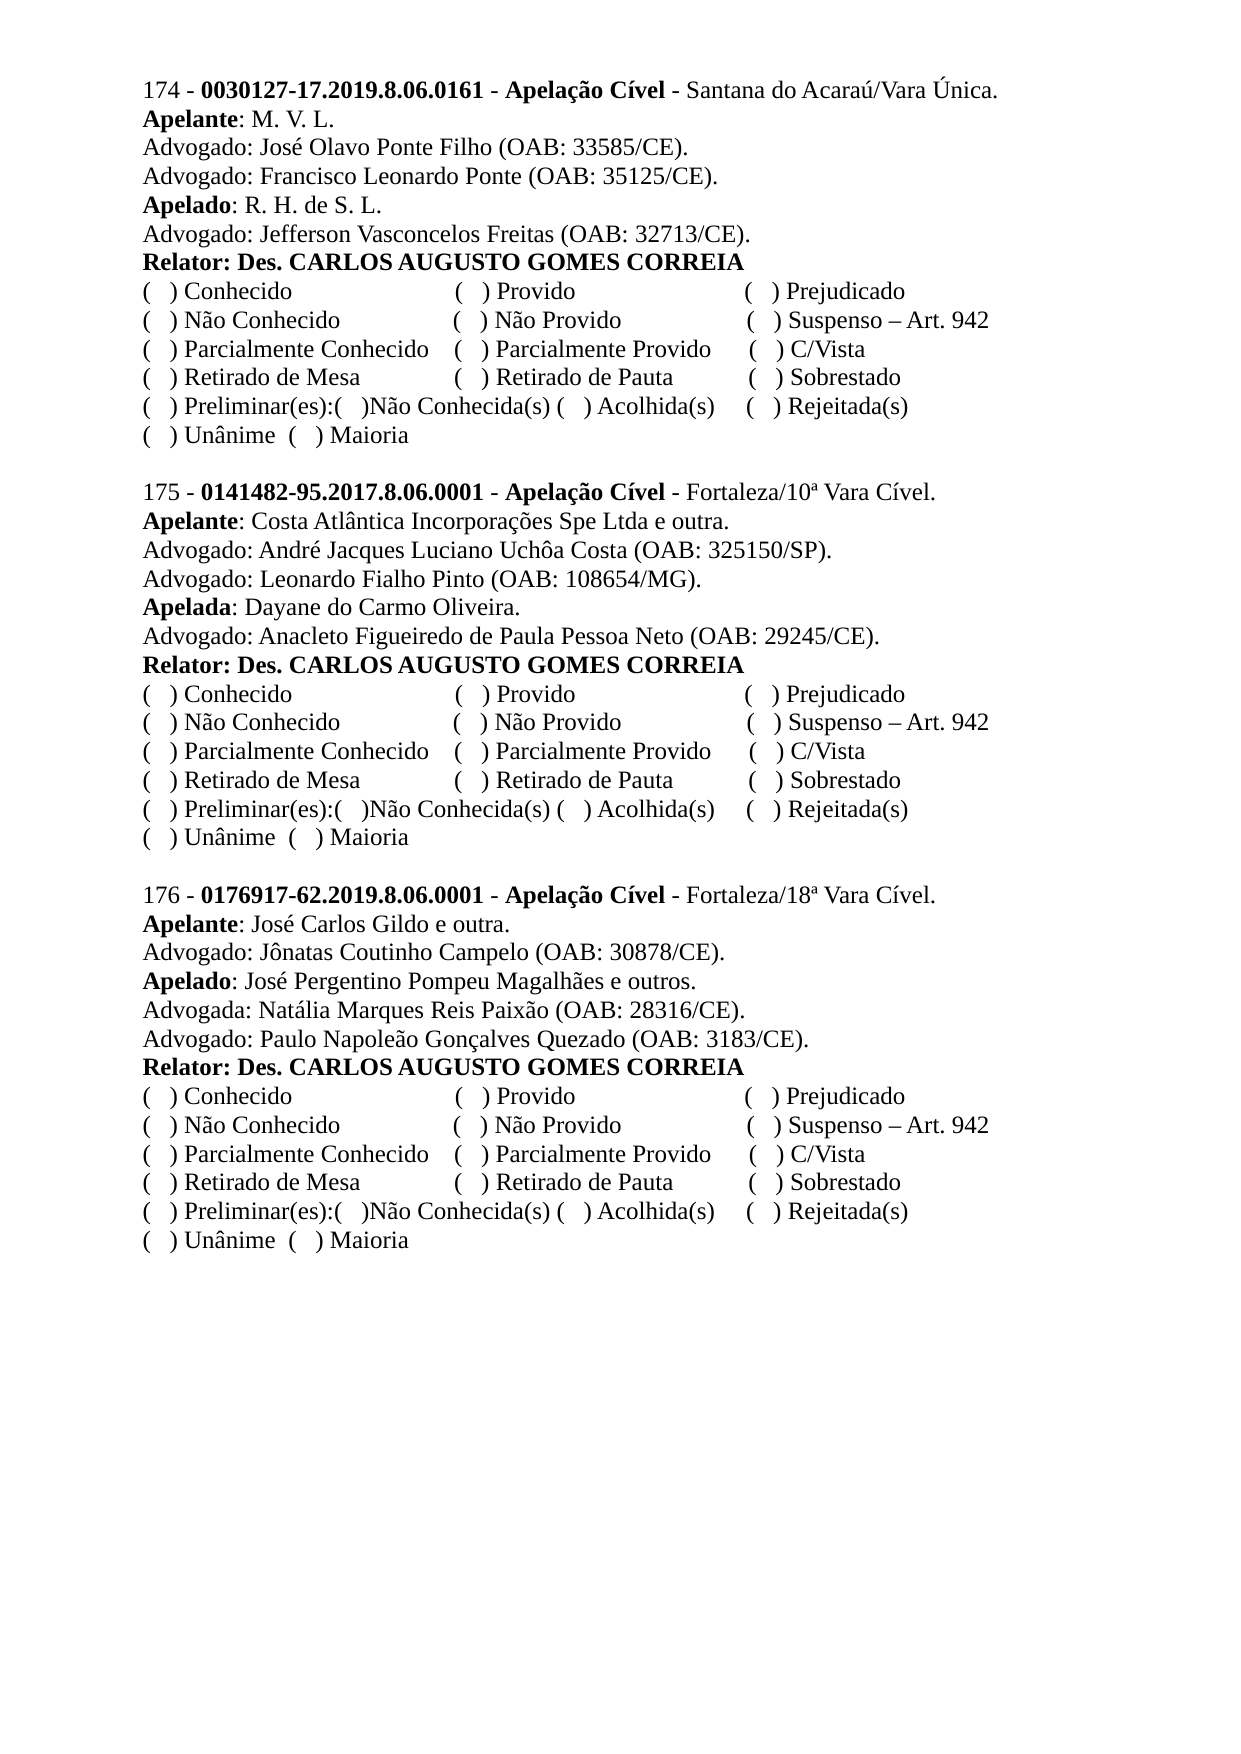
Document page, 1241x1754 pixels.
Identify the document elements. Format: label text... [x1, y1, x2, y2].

text Advogado: Leonardo Fialho Pinto (OAB: 108654/MG). [142, 564, 1141, 592]
text 175 - 0141482-95.2017.8.06.0001 - Apelação Cível - Fortaleza/10ª Vara Cível. [142, 477, 1141, 506]
text ( ) Unânime ( ) Maioria [142, 1225, 1158, 1254]
text ( ) Unânime ( ) Maioria [142, 822, 1158, 851]
text ( ) Unânime ( ) Maioria [142, 420, 1158, 449]
text Apelante: José Carlos Gildo e outra. [142, 909, 1141, 937]
text ( ) Retirado de Mesa ( ) Retirado de Pauta ( ) Sobrestado [142, 765, 1158, 794]
text Advogado: Jônatas Coutinho Campelo (OAB: 30878/CE). [142, 937, 1141, 966]
text ( ) Conhecido ( ) Provido ( ) Prejudicado [142, 1081, 1141, 1110]
text Advogado: Paulo Napoleão Gonçalves Quezado (OAB: 3183/CE). [142, 1024, 1141, 1052]
text Relator: Des. CARLOS AUGUSTO GOMES CORREIA [142, 650, 1141, 679]
text Apelado: José Pergentino Pompeu Magalhães e outros. [142, 966, 1141, 995]
text ( ) Parcialmente Conhecido ( ) Parcialmente Provido ( ) C/Vista [142, 334, 1158, 362]
text Advogado: Jefferson Vasconcelos Freitas (OAB: 32713/CE). [142, 219, 1141, 247]
text 174 - 0030127-17.2019.8.06.0161 - Apelação Cível - Santana do Acaraú/Vara Única. [142, 75, 1141, 104]
text Relator: Des. CARLOS AUGUSTO GOMES CORREIA [142, 1052, 1141, 1081]
text Advogado: José Olavo Ponte Filho (OAB: 33585/CE). [142, 132, 1141, 161]
text ( ) Conhecido ( ) Provido ( ) Prejudicado [142, 679, 1141, 707]
text ( ) Retirado de Mesa ( ) Retirado de Pauta ( ) Sobrestado [142, 362, 1158, 391]
text Apelante: M. V. L. [142, 104, 1141, 132]
text ( ) Parcialmente Conhecido ( ) Parcialmente Provido ( ) C/Vista [142, 736, 1158, 765]
text ( ) Preliminar(es):( )Não Conhecida(s) ( ) Acolhida(s) ( ) Rejeitada(s) [142, 391, 1158, 420]
text Advogado: Anacleto Figueiredo de Paula Pessoa Neto (OAB: 29245/CE). [142, 621, 1141, 650]
text ( ) Não Conhecido ( ) Não Provido ( ) Suspenso – Art. 942 [142, 707, 1158, 736]
text Apelado: R. H. de S. L. [142, 190, 1141, 219]
text Advogada: Natália Marques Reis Paixão (OAB: 28316/CE). [142, 995, 1141, 1024]
text Advogado: Francisco Leonardo Ponte (OAB: 35125/CE). [142, 161, 1141, 190]
text ( ) Conhecido ( ) Provido ( ) Prejudicado [142, 276, 1141, 305]
text Advogado: André Jacques Luciano Uchôa Costa (OAB: 325150/SP). [142, 535, 1141, 564]
text ( ) Não Conhecido ( ) Não Provido ( ) Suspenso – Art. 942 [142, 1110, 1158, 1139]
text ( ) Retirado de Mesa ( ) Retirado de Pauta ( ) Sobrestado [142, 1167, 1158, 1196]
text Relator: Des. CARLOS AUGUSTO GOMES CORREIA [142, 247, 1141, 276]
text ( ) Não Conhecido ( ) Não Provido ( ) Suspenso – Art. 942 [142, 305, 1158, 334]
text Apelada: Dayane do Carmo Oliveira. [142, 592, 1141, 621]
text Apelante: Costa Atlântica Incorporações Spe Ltda e outra. [142, 506, 1141, 535]
text 176 - 0176917-62.2019.8.06.0001 - Apelação Cível - Fortaleza/18ª Vara Cível. [142, 880, 1141, 909]
text ( ) Preliminar(es):( )Não Conhecida(s) ( ) Acolhida(s) ( ) Rejeitada(s) [142, 794, 1158, 822]
text ( ) Parcialmente Conhecido ( ) Parcialmente Provido ( ) C/Vista [142, 1139, 1158, 1167]
text ( ) Preliminar(es):( )Não Conhecida(s) ( ) Acolhida(s) ( ) Rejeitada(s) [142, 1196, 1158, 1225]
